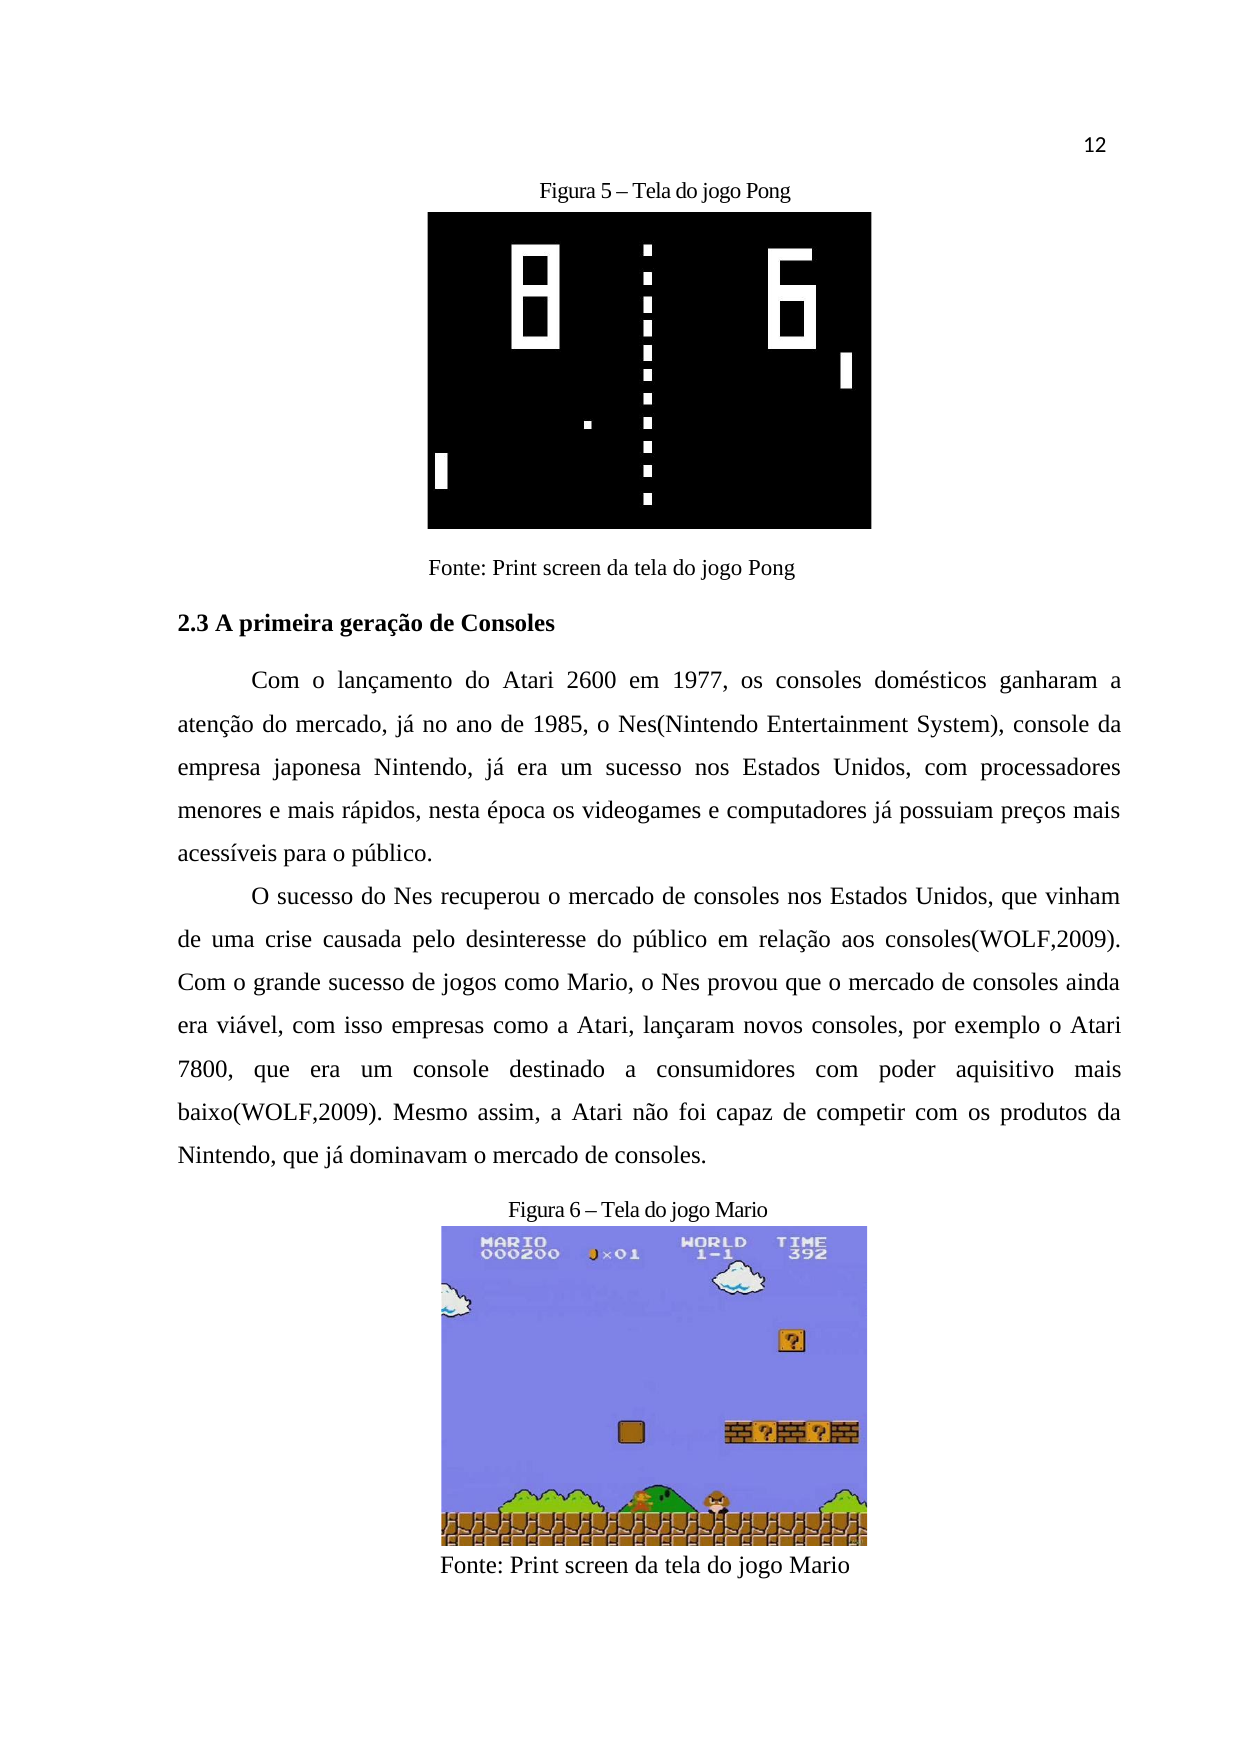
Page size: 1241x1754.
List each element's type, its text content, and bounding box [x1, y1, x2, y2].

text Fonte: Print screen da tela do jogo Pong [177, 554, 1122, 608]
text Figura 5 – Tela do jogo Pong [177, 177, 1122, 256]
list Fonte: Print screen da tela do jogo Mario [177, 1546, 1122, 1607]
picture [427, 212, 872, 529]
text Com o lançamento do Atari 2600 em 1977, os consoles domésticos ganharam a atenção do mercado, já no ano de 1985, o Nes(Nintendo Entertainment System), console da empresa japonesa Nintendo, já era um sucesso nos Estados Unidos, com processadores menores e mais rápidos, nesta época os videogames e computadores já possuiam preços mais acessíveis para o público. [177, 666, 1122, 867]
text O sucesso do Nes recuperou o mercado de consoles nos Estados Unidos, que vinham de uma crise causada pelo desinteresse do público em relação aos consoles(WOLF,2009). Com o grande sucesso de jogos como Mario, o Nes provou que o mercado de consoles ainda era viável, com isso empresas como a Atari, lançaram novos consoles, por exemplo o Atari 7800, que era um console destinado a consumidores com poder aquisitivo mais baixo(WOLF,2009). Mesmo assim, a Atari não foi capaz de competir com os produtos da Nintendo, que já dominavam o mercado de consoles. [177, 881, 1122, 1169]
text Figura 6 – Tela do jogo Mario [177, 1196, 1122, 1222]
picture [441, 1226, 868, 1546]
text 2.3 A primeira geração de Consoles [177, 608, 1122, 666]
